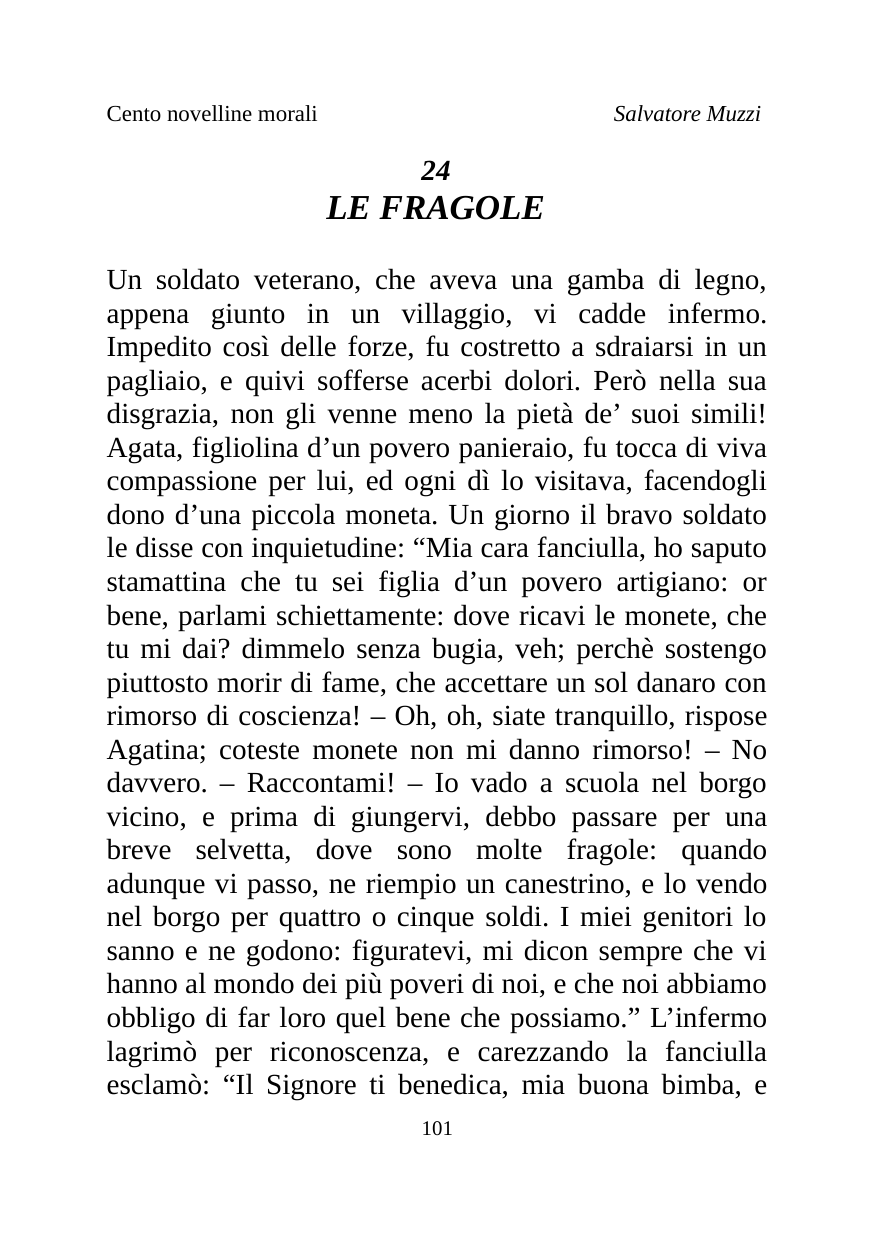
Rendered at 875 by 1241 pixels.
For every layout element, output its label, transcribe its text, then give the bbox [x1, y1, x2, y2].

text Un soldato veterano, che aveva una gamba di legno, appena giunto in un villaggio, vi cadde infermo. Impedito così delle forze, fu costretto a sdraiarsi in un pagliaio, e quivi sofferse acerbi dolori. Però nella sua disgrazia, non gli venne meno la pietà de’ suoi simili! Agata, figliolina d’un povero panieraio, fu tocca di viva compassione per lui, ed ogni dì lo visitava, facendogli dono d’una piccola moneta. Un giorno il bravo soldato le disse con inquietudine: “Mia cara fanciulla, ho saputo stamattina che tu sei figlia d’un povero artigiano: or bene, parlami schiettamente: dove ricavi le monete, che tu mi dai? dimmelo senza bugia, veh; perchè sostengo piuttosto morir di fame, che accettare un sol danaro con rimorso di coscienza! – Oh, oh, siate tranquillo, rispose Agatina; coteste monete non mi danno rimorso! – No davvero. – Raccontami! – Io vado a scuola nel borgo vicino, e prima di giungervi, debbo passare per una breve selvetta, dove sono molte fragole: quando adunque vi passo, ne riempio un canestrino, e lo vendo nel borgo per quattro o cinque soldi. I miei genitori lo sanno e ne godono: figuratevi, mi dicon sempre che vi hanno al mondo dei più poveri di noi, e che noi abbiamo obbligo di far loro quel bene che possiamo.” L’infermo lagrimò per riconoscenza, e carezzando la fanciulla esclamò: “Il Signore ti benedica, mia buona bimba, e [106, 262, 768, 1101]
subtitle 24 LE FRAGOLE [106, 153, 768, 227]
